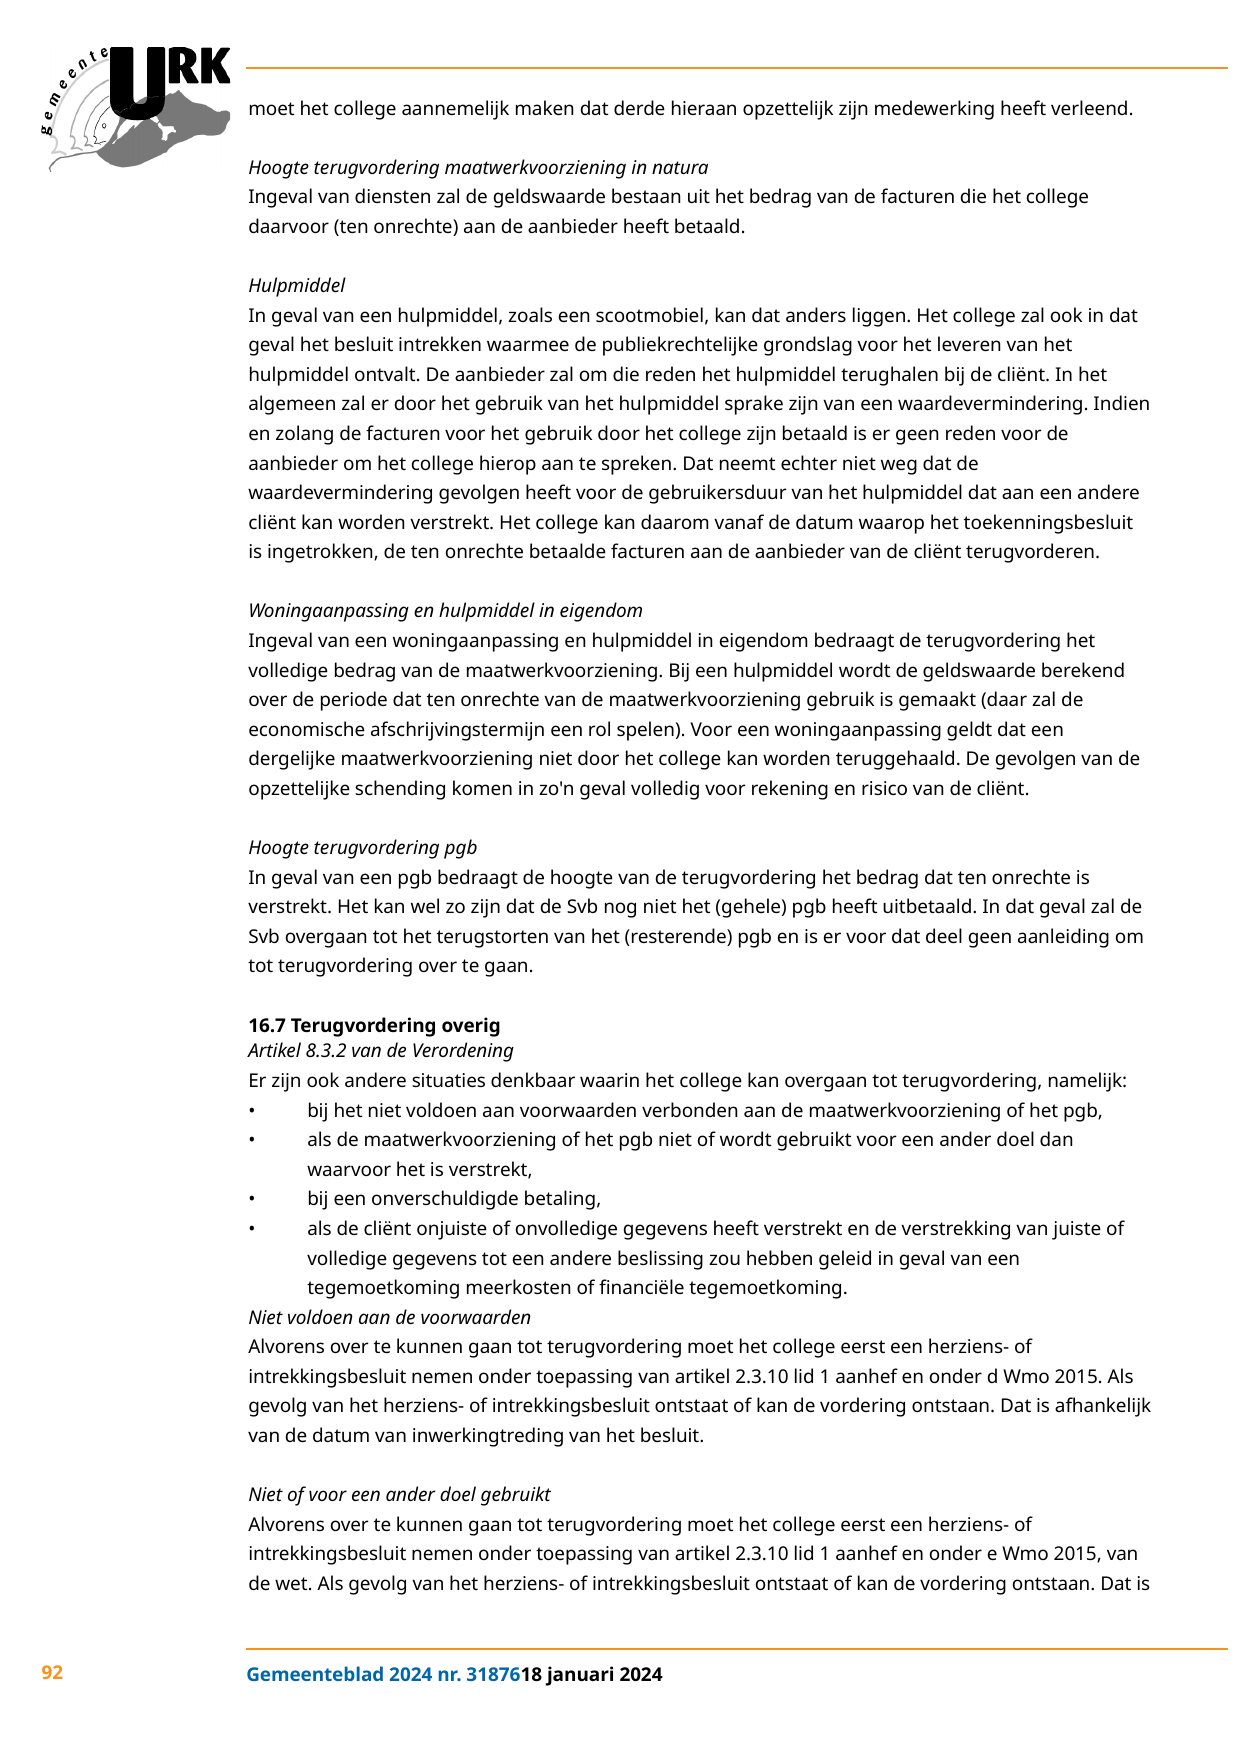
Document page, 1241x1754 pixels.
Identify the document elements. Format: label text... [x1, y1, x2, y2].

list bij het niet voldoen aan voorwaarden verbonden aan de maatwerkvoorziening of het pgb, [248, 1097, 1152, 1122]
picture [41, 47, 231, 172]
list als de cliënt onjuiste of onvolledige gegevens heeft verstrekt en de verstrekking van juiste of volledige gegevens tot een andere beslissing zou hebben geleid in geval van een tegemoetkoming meerkosten of financiële tegemoetkoming. [248, 1215, 1152, 1300]
text 16.7 Terugvordering overig [248, 1012, 1152, 1038]
text Alvorens over te kunnen gaan tot terugvordering moet het college eerst een herziens- of intrekkingsbesluit nemen onder toepassing van artikel 2.3.10 lid 1 aanhef en onder d Wmo 2015. Als gevolg van het herziens- of intrekkingsbesluit ontstaat of kan de vordering ontstaan. Dat is afhankelijk van de datum van inwerkingtreding van het besluit. [248, 1333, 1152, 1448]
list als de maatwerkvoorziening of het pgb niet of wordt gebruikt voor een ander doel dan waarvoor het is verstrekt, [248, 1126, 1152, 1182]
text Niet of voor een ander doel gebruikt [248, 1481, 1152, 1507]
text Ingeval van diensten zal de geldswaarde bestaan uit het bedrag van de facturen die het college daarvoor (ten onrechte) aan de aanbieder heeft betaald. [248, 183, 1152, 239]
text Niet voldoen aan de voorwaarden [248, 1304, 1152, 1329]
list bij een onverschuldigde betaling, [248, 1186, 1152, 1211]
text Er zijn ook andere situaties denkbaar waarin het college kan overgaan tot terugvordering, namelijk: [248, 1067, 1152, 1093]
text Woningaanpassing en hulpmiddel in eigendom [248, 598, 1152, 623]
text Hoogte terugvordering maatwerkvoorziening in natura [248, 154, 1152, 180]
text Ingeval van een woningaanpassing en hulpmiddel in eigendom bedraagt de terugvordering het volledige bedrag van de maatwerkvoorziening. Bij een hulpmiddel wordt de geldswaarde berekend over de periode dat ten onrechte van de maatwerkvoorziening gebruik is gemaakt (daar zal de economische afschrijvingstermijn een rol spelen). Voor een woningaanpassing geldt dat een dergelijke maatwerkvoorziening niet door het college kan worden teruggehaald. De gevolgen van de opzettelijke schending komen in zo'n geval volledig voor rekening en risico van de cliënt. [248, 627, 1152, 801]
text Alvorens over te kunnen gaan tot terugvordering moet het college eerst een herziens- of intrekkingsbesluit nemen onder toepassing van artikel 2.3.10 lid 1 aanhef en onder e Wmo 2015, van de wet. Als gevolg van het herziens- of intrekkingsbesluit ontstaat of kan de vordering ontstaan. Dat is [248, 1511, 1152, 1596]
text In geval van een pgb bedraagt de hoogte van de terugvordering het bedrag dat ten onrechte is verstrekt. Het kan wel zo zijn dat de Svb nog niet het (gehele) pgb heeft uitbetaald. In dat geval zal de Svb overgaan tot het terugstorten van het (resterende) pgb en is er voor dat deel geen aanleiding om tot terugvordering over te gaan. [248, 864, 1152, 978]
text moet het college aannemelijk maken dat derde hieraan opzettelijk zijn medewerking heeft verleend. [248, 95, 1152, 121]
text Artikel 8.3.2 van de Verordening [248, 1038, 1152, 1063]
text Hoogte terugvordering pgb [248, 834, 1152, 860]
text Hulpmiddel [248, 272, 1152, 298]
text In geval van een hulpmiddel, zoals een scootmobiel, kan dat anders liggen. Het college zal ook in dat geval het besluit intrekken waarmee de publiekrechtelijke grondslag voor het leveren van het hulpmiddel ontvalt. De aanbieder zal om die reden het hulpmiddel terughalen bij de cliënt. In het algemeen zal er door het gebruik van het hulpmiddel sprake zijn van een waardevermindering. Indien en zolang de facturen voor het gebruik door het college zijn betaald is er geen reden voor de aanbieder om het college hierop aan te spreken. Dat neemt echter niet weg dat de waardevermindering gevolgen heeft voor de gebruikersduur van het hulpmiddel dat aan een andere cliënt kan worden verstrekt. Het college kan daarom vanaf de datum waarop het toekenningsbesluit is ingetrokken, de ten onrechte betaalde facturen aan de aanbieder van de cliënt terugvorderen. [248, 302, 1152, 564]
